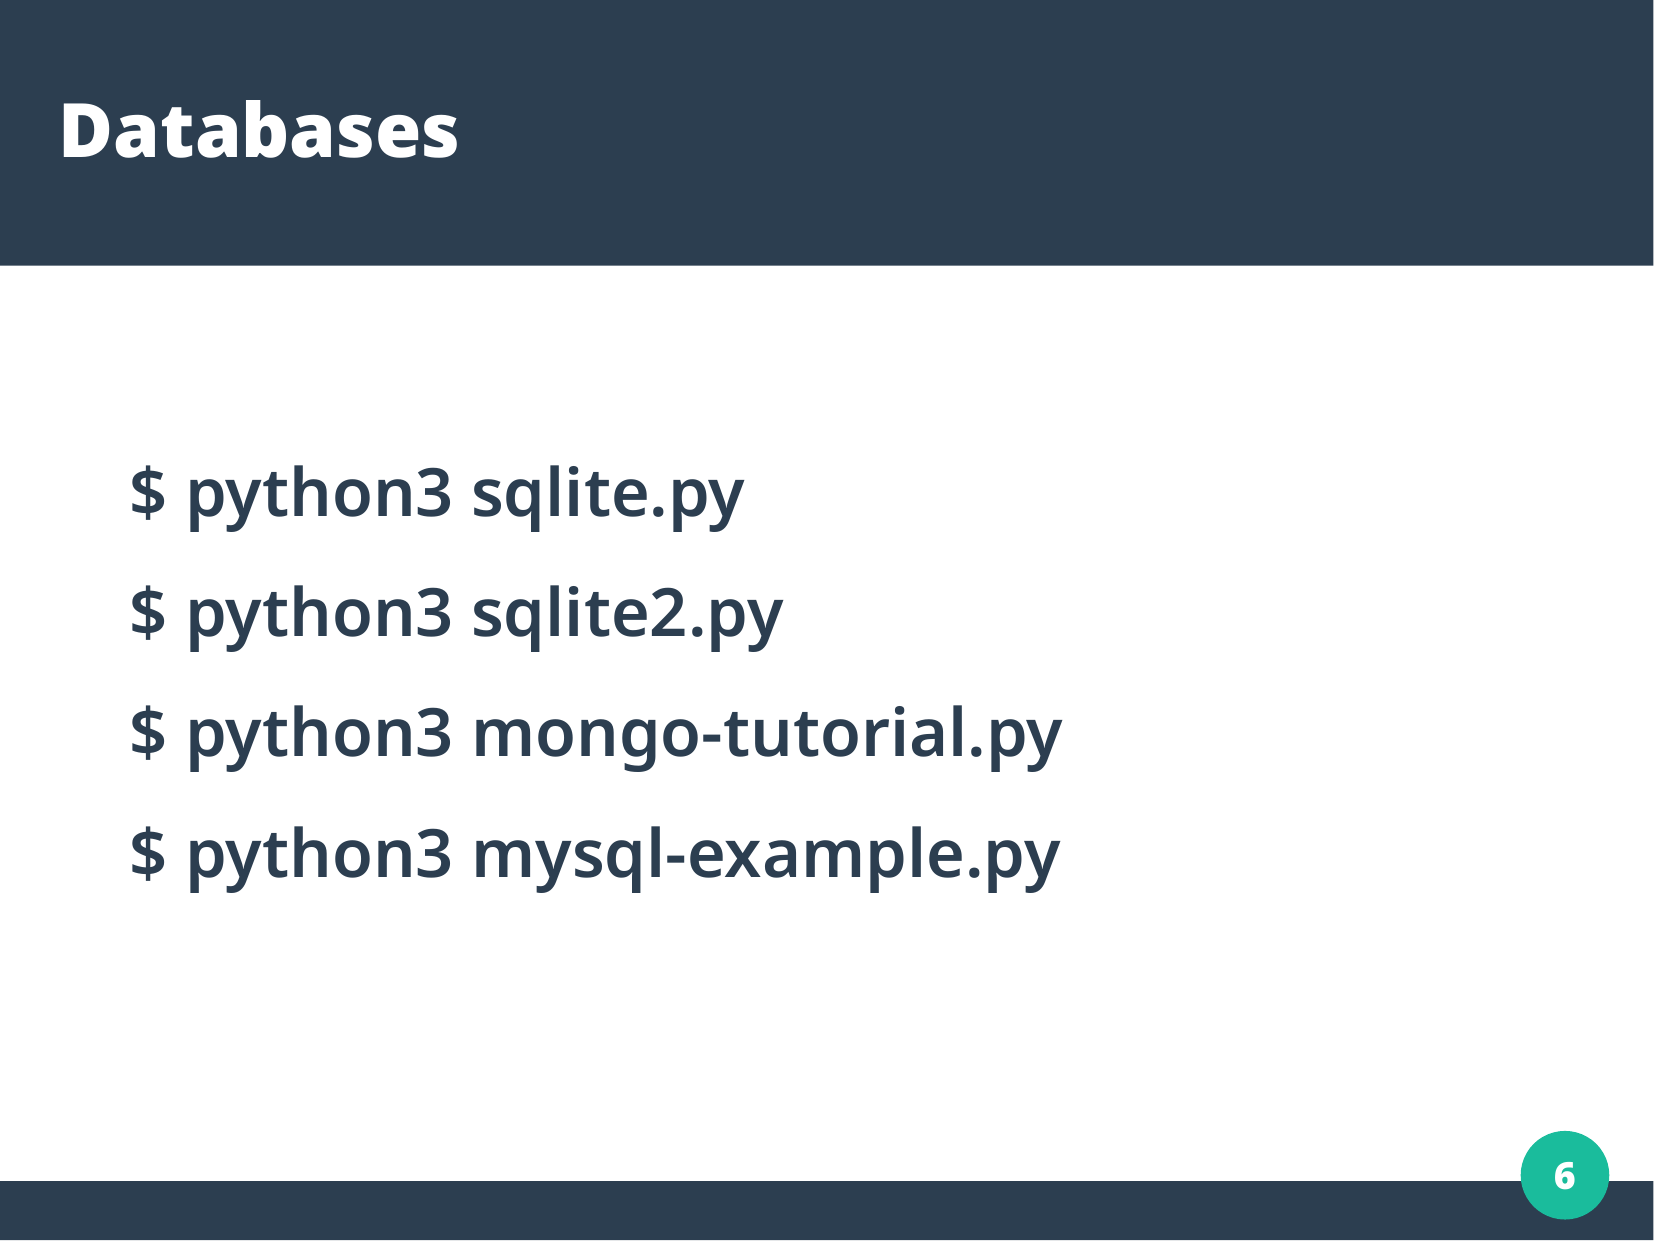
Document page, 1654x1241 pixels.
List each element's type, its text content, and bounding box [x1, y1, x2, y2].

list $ python3 sqlite.py $ python3 sqlite2.py $ python3 mongo-tutorial.py $ python3 mysql-example.py [59, 324, 1595, 1152]
title Databases [59, 49, 1595, 207]
